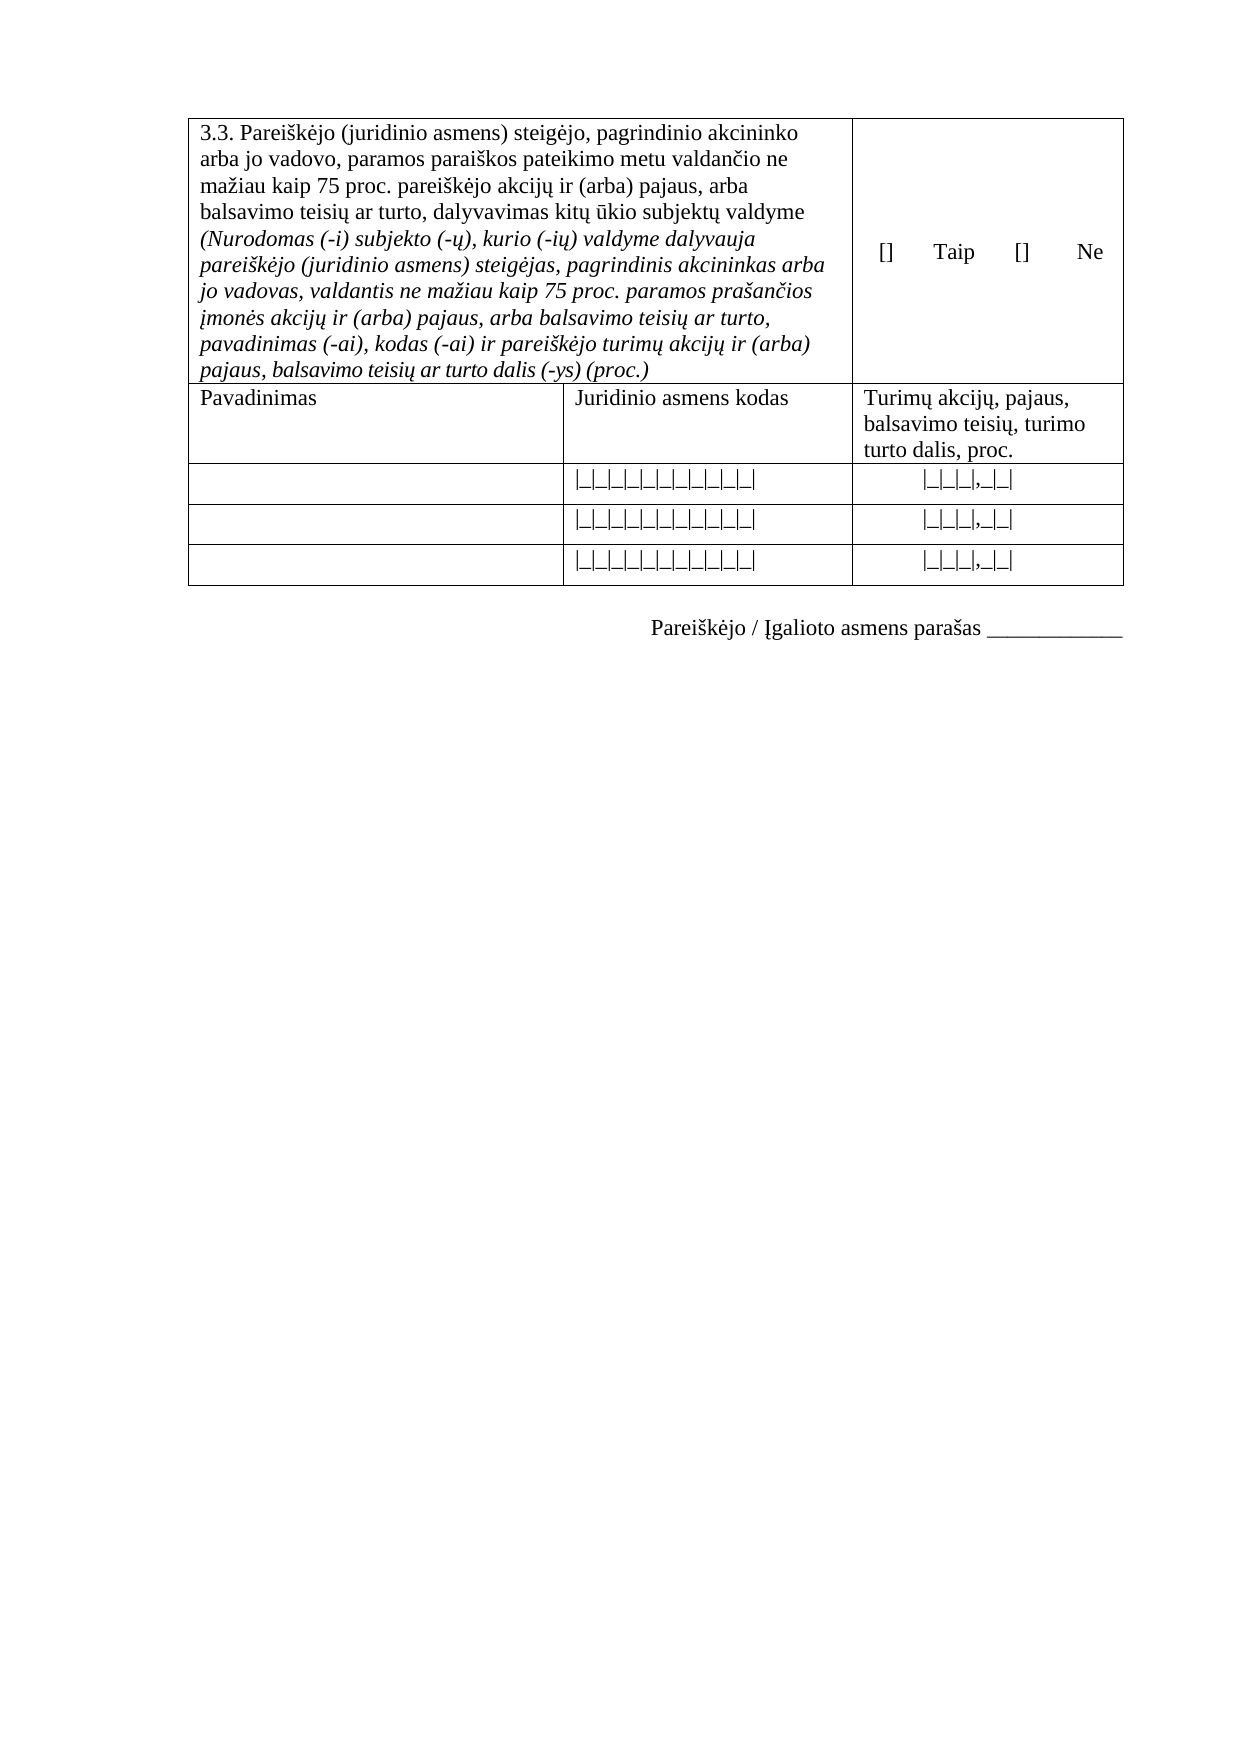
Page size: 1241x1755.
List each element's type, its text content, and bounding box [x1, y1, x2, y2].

table_cell Pavadinimas [189, 384, 563, 463]
table_cell [][] [853, 119, 920, 383]
table_cell |_|_|_|_|_|_|_|_|_|_|_| [564, 464, 852, 503]
table_cell [189, 545, 563, 585]
table_cell Taip [920, 119, 988, 383]
table_cell |_|_|_|_|_|_|_|_|_|_|_| [564, 505, 852, 544]
table_cell Ne [1056, 119, 1123, 383]
table_cell |_|_|_|,_|_| [853, 545, 1123, 585]
table_cell 3.3. Pareiškėjo (juridinio asmens) steigėjo, pagrindinio akcininko arba jo vadovo, paramos paraiškos pateikimo metu valdančio ne mažiau kaip 75 proc. pareiškėjo akcijų ir (arba) pajaus, arba balsavimo teisių ar turto, dalyvavimas kitų ūkio subjektų valdyme (Nurodomas (-i) subjekto (-ų), kurio (-ių) valdyme dalyvauja pareiškėjo (juridinio asmens) steigėjas, pagrindinis akcininkas arba jo vadovas, valdantis ne mažiau kaip 75 proc. paramos prašančios įmonės akcijų ir (arba) pajaus, arba balsavimo teisių ar turto, pavadinimas (-ai), kodas (-ai) ir pareiškėjo turimų akcijų ir (arba) pajaus, balsavimo teisių ar turto dalis (-ys) (proc.) [189, 119, 852, 383]
table_cell |_|_|_|_|_|_|_|_|_|_|_| [564, 545, 852, 585]
table_cell |_|_|_|,_|_| [853, 464, 1123, 503]
table_cell [189, 464, 563, 503]
table_cell Turimų akcijų, pajaus, balsavimo teisių, turimo turto dalis, proc. [853, 384, 1123, 463]
table_cell |_|_|_|,_|_| [853, 505, 1123, 544]
table_cell [189, 505, 563, 544]
text Pareiškėjo / Įgalioto asmens parašas _____________ [177, 614, 1122, 641]
table_cell Juridinio asmens kodas [564, 384, 852, 463]
table_cell [][] [988, 119, 1056, 383]
